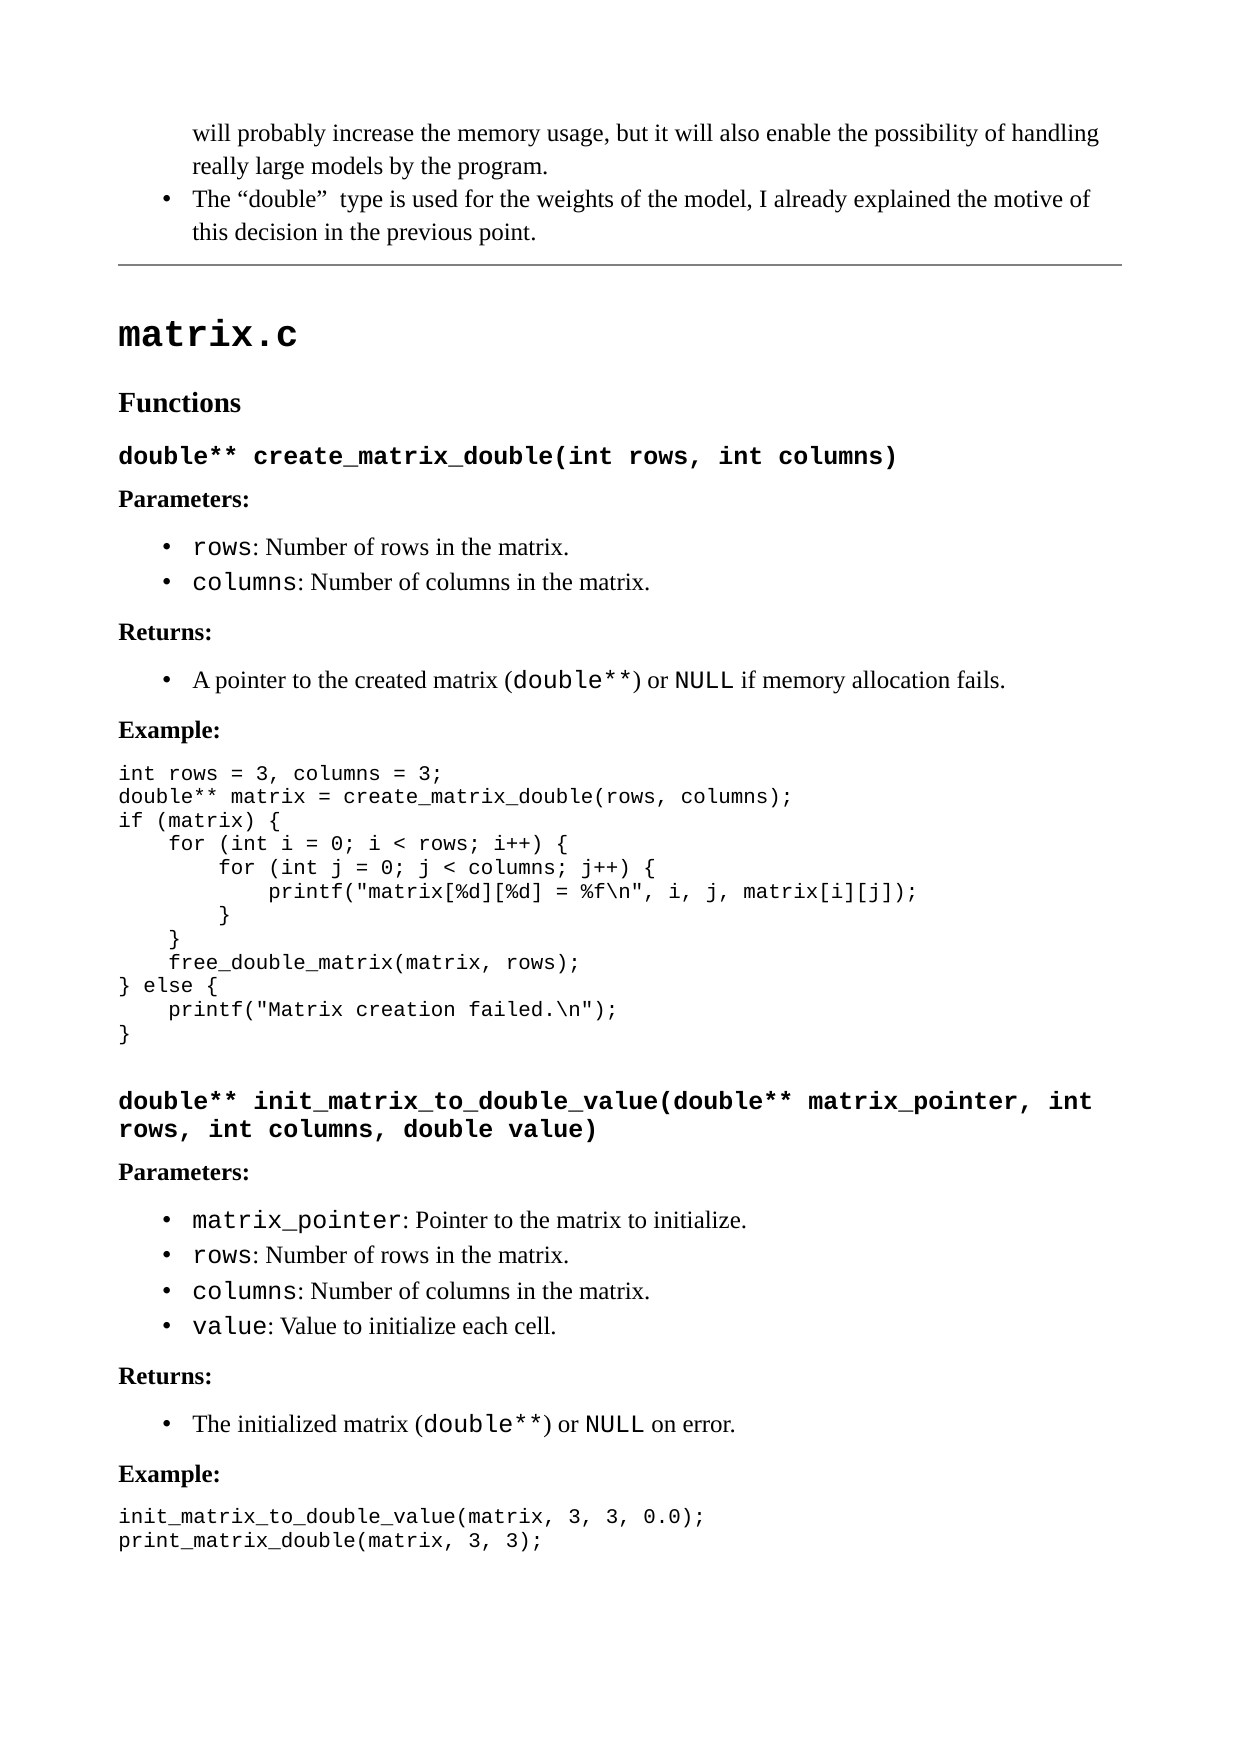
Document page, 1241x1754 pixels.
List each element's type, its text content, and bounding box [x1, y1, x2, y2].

text for (int j = 0; j < columns; j++) { [118, 857, 1122, 881]
text free_double_matrix(matrix, rows); [118, 952, 1122, 975]
text Returns: [118, 617, 1122, 646]
list will probably increase the memory usage, but it will also enable the possibility of handling really large models by the program. [162, 118, 1122, 180]
list columns: Number of columns in the matrix. [162, 567, 1122, 598]
list columns: Number of columns in the matrix. [162, 1276, 1122, 1307]
text Example: [118, 1459, 1122, 1488]
text printf("matrix[%d][%d] = %f\n", i, j, matrix[i][j]); [118, 881, 1122, 904]
text if (matrix) { [118, 810, 1122, 833]
text Parameters: [118, 1157, 1122, 1186]
list value: Value to initialize each cell. [162, 1311, 1122, 1342]
text double** matrix = create_matrix_double(rows, columns); [118, 786, 1122, 810]
subtitle matrix.c [118, 315, 1122, 358]
text int rows = 3, columns = 3; [118, 762, 1122, 786]
text } else { [118, 975, 1122, 999]
subtitle double** create_matrix_double(int rows, int columns) [118, 443, 1122, 472]
list matrix_pointer: Pointer to the matrix to initialize. [162, 1205, 1122, 1236]
list A pointer to the created matrix (double**) or NULL if memory allocation fails. [162, 665, 1122, 696]
list The “double” type is used for the weights of the model, I already explained the motive of this decision in the previous point. [162, 184, 1122, 246]
subtitle double** init_matrix_to_double_value(double** matrix_pointer, int rows, int columns, double value) [118, 1088, 1122, 1145]
list rows: Number of rows in the matrix. [162, 532, 1122, 563]
text Example: [118, 715, 1122, 744]
text init_matrix_to_double_value(matrix, 3, 3, 0.0); [118, 1506, 1122, 1530]
text Returns: [118, 1361, 1122, 1390]
list rows: Number of rows in the matrix. [162, 1240, 1122, 1271]
text printf("Matrix creation failed.\n"); [118, 999, 1122, 1023]
text } [118, 904, 1122, 928]
subtitle Functions [118, 385, 1122, 418]
text print_matrix_double(matrix, 3, 3); [118, 1530, 1122, 1554]
list The initialized matrix (double**) or NULL on error. [162, 1409, 1122, 1440]
text Parameters: [118, 484, 1122, 513]
text } [118, 1023, 1122, 1046]
text for (int i = 0; i < rows; i++) { [118, 833, 1122, 857]
text } [118, 928, 1122, 952]
